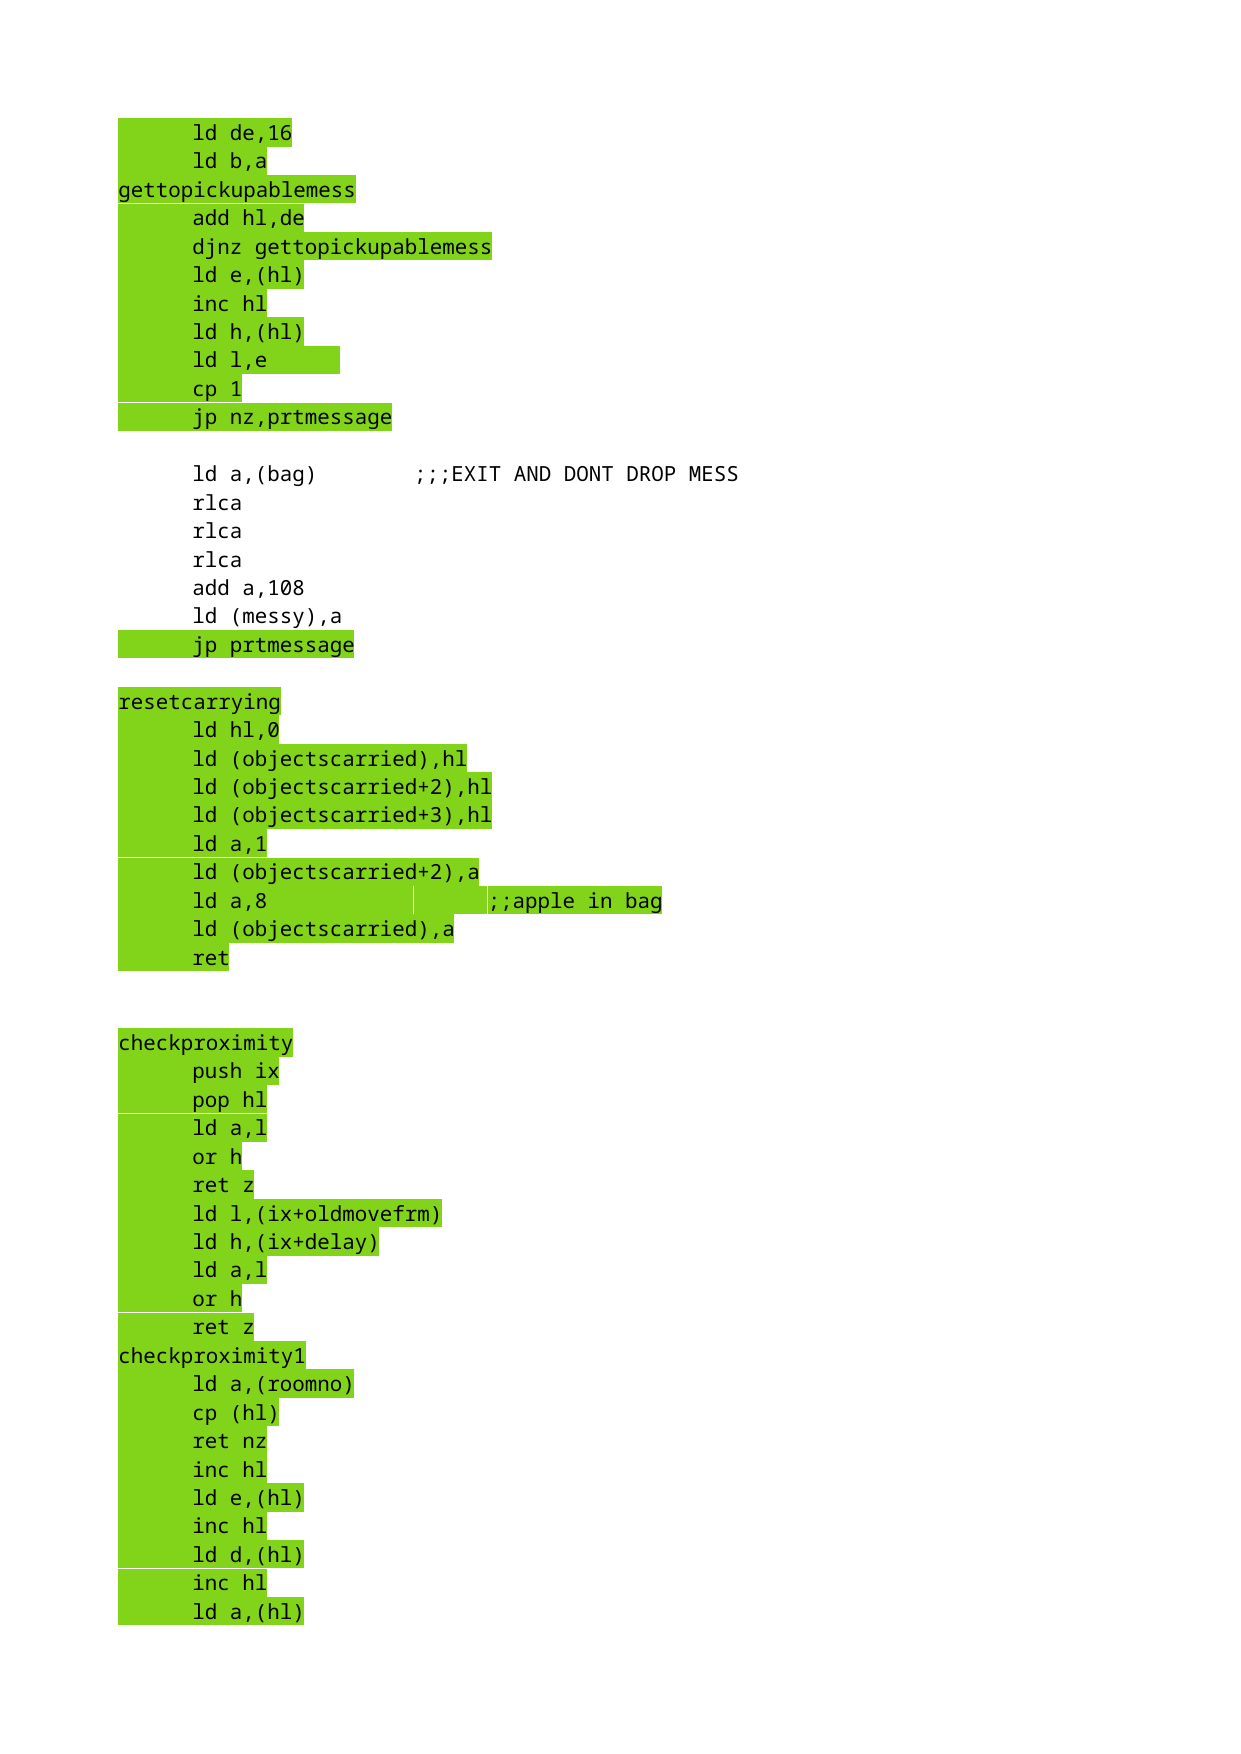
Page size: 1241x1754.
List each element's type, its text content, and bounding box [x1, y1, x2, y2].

text ld (messy),a [118, 602, 1122, 630]
text ld (objectscarried),a [118, 914, 1122, 943]
text ld (objectscarried+2),a [118, 857, 1122, 886]
text ld b,a [118, 147, 1122, 175]
text ld a,(roomno) [118, 1369, 1122, 1398]
text ret nz [118, 1426, 1122, 1455]
text or h [118, 1142, 1122, 1170]
text add hl,de [118, 203, 1122, 232]
text gettopickupablemess [118, 175, 1122, 203]
text ret [118, 943, 1122, 971]
text ld a,(bag) ;;;EXIT AND DONT DROP MESS [118, 459, 1122, 488]
text ld (objectscarried),hl [118, 744, 1122, 772]
text ld hl,0 [118, 715, 1122, 744]
text ld l,e [118, 346, 1122, 374]
text inc hl [118, 1568, 1122, 1597]
text pop hl [118, 1085, 1122, 1113]
text ld a,l [118, 1256, 1122, 1284]
text djnz gettopickupablemess [118, 232, 1122, 260]
text rlca [118, 516, 1122, 545]
text inc hl [118, 1512, 1122, 1540]
text cp 1 [118, 374, 1122, 402]
text jp prtmessage [118, 630, 1122, 658]
text ld h,(ix+delay) [118, 1227, 1122, 1256]
text resetcarrying [118, 687, 1122, 715]
text ld d,(hl) [118, 1540, 1122, 1568]
text ld e,(hl) [118, 260, 1122, 289]
text inc hl [118, 289, 1122, 317]
text rlca [118, 488, 1122, 516]
text ret z [118, 1312, 1122, 1341]
text ld l,(ix+oldmovefrm) [118, 1199, 1122, 1227]
text ld de,16 [118, 118, 1122, 147]
text ld a,8 ;;apple in bag [118, 886, 1122, 914]
text checkproximity1 [118, 1341, 1122, 1369]
text or h [118, 1284, 1122, 1312]
text inc hl [118, 1455, 1122, 1483]
text ld a,1 [118, 829, 1122, 857]
text jp nz,prtmessage [118, 402, 1122, 431]
text cp (hl) [118, 1398, 1122, 1426]
text ld h,(hl) [118, 317, 1122, 346]
text checkproximity [118, 1028, 1122, 1057]
text rlca [118, 545, 1122, 573]
text push ix [118, 1057, 1122, 1085]
text add a,108 [118, 573, 1122, 602]
text ld a,(hl) [118, 1597, 1122, 1625]
text ld e,(hl) [118, 1483, 1122, 1512]
text ld (objectscarried+3),hl [118, 801, 1122, 829]
text ret z [118, 1170, 1122, 1199]
text ld (objectscarried+2),hl [118, 772, 1122, 801]
text ld a,l [118, 1113, 1122, 1142]
